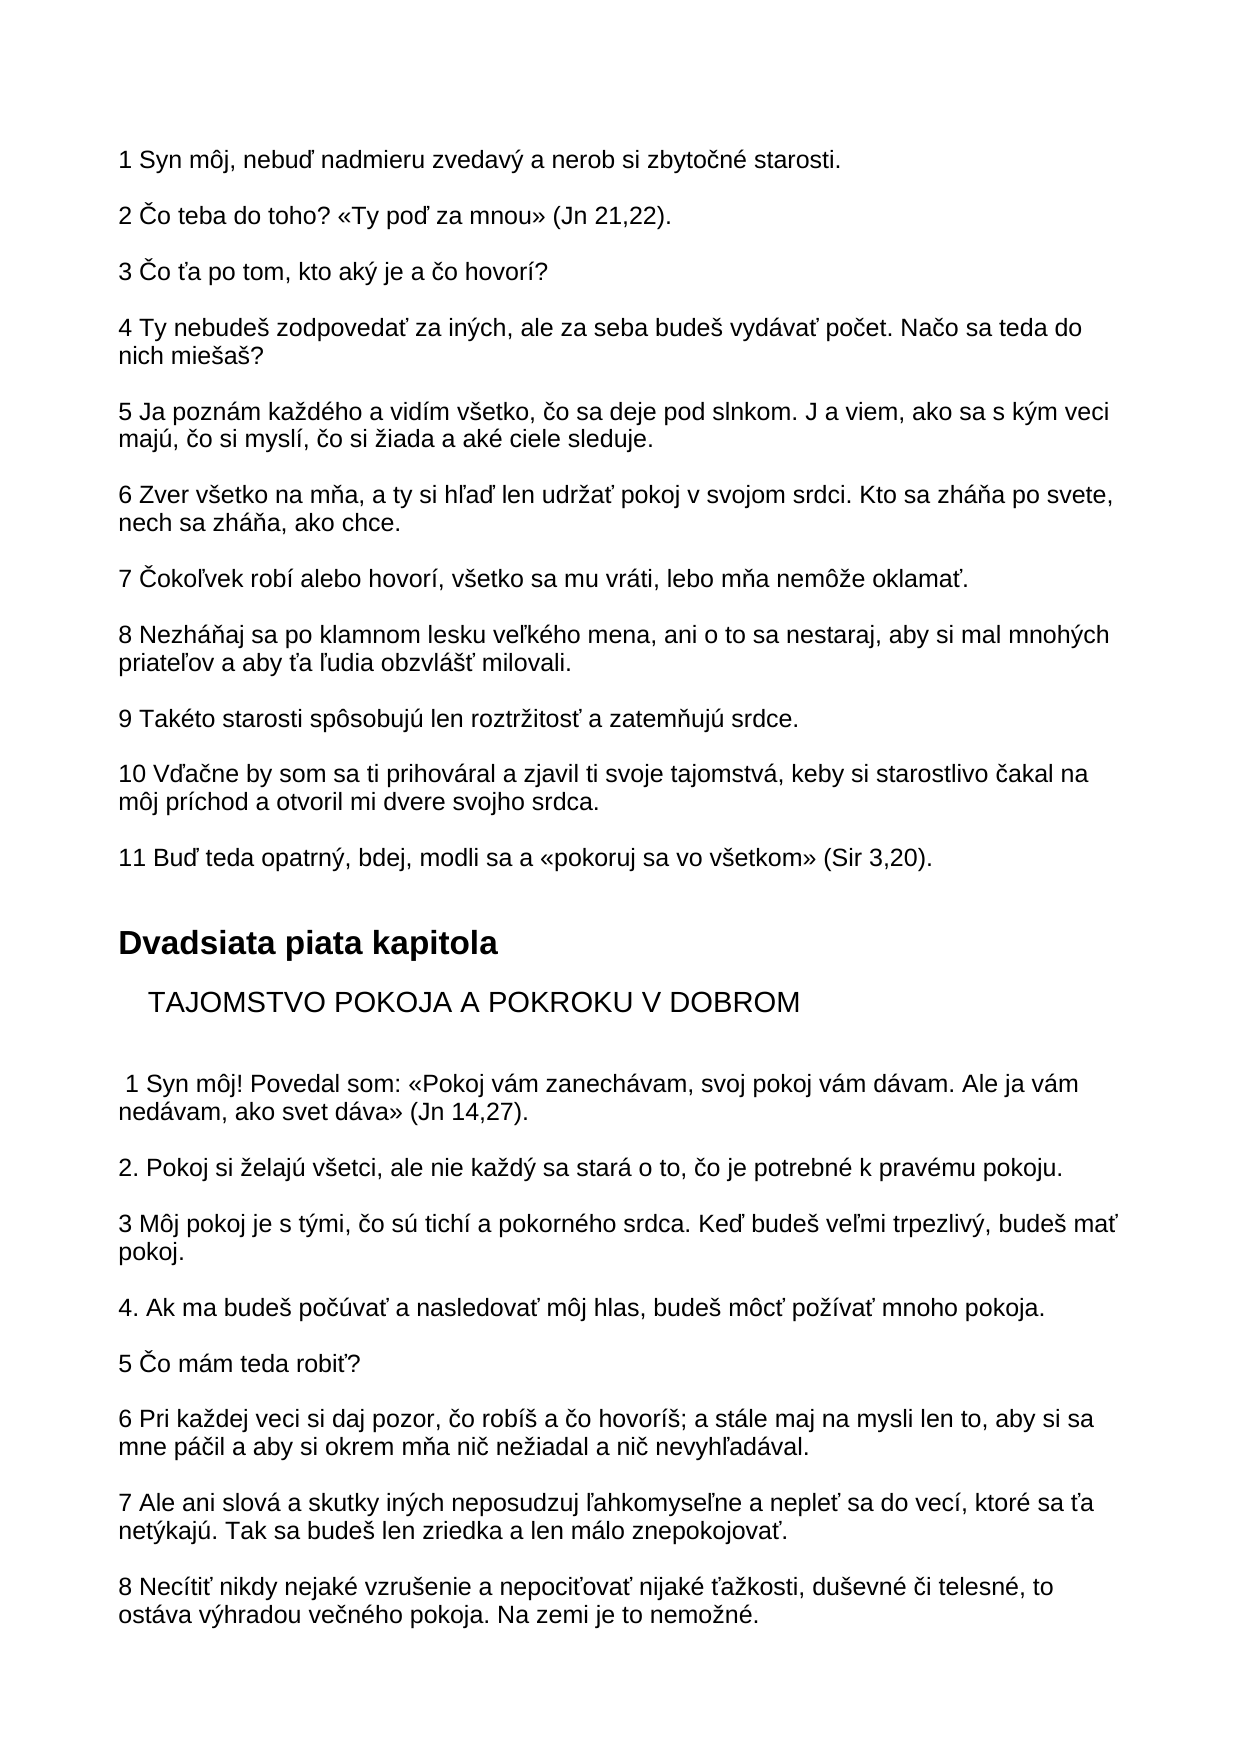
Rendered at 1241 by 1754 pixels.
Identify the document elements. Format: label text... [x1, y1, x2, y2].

text 11 Buď teda opatrný, bdej, modli sa a «pokoruj sa vo všetkom» (Sir 3,20). [118, 844, 1122, 872]
subtitle Dvadsiata piata kapitola [118, 924, 1122, 962]
text 2. Pokoj si želajú všetci, ale nie každý sa stará o to, čo je potrebné k pravému pokoju. [118, 1154, 1122, 1182]
text 1 Syn môj! Povedal som: «Pokoj vám zanechávam, svoj pokoj vám dávam. Ale ja vám nedávam, ako svet dáva» (Jn 14,27). [118, 1070, 1122, 1126]
text 3 Čo ťa po tom, kto aký je a čo hovorí? [118, 258, 1122, 286]
text 3 Môj pokoj je s tými, čo sú tichí a pokorného srdca. Keď budeš veľmi trpezlivý, budeš mať pokoj. [118, 1210, 1122, 1266]
text 5 Čo mám teda robiť? [118, 1349, 1122, 1377]
text 6 Zver všetko na mňa, a ty si hľaď len udržať pokoj v svojom srdci. Kto sa zháňa po svete, nech sa zháňa, ako chce. [118, 481, 1122, 537]
text 2 Čo teba do toho? «Ty poď za mnou» (Jn 21,22). [118, 202, 1122, 230]
text 10 Vďačne by som sa ti prihováral a zjavil ti svoje tajomstvá, keby si starostlivo čakal na môj príchod a otvoril mi dvere svojho srdca. [118, 760, 1122, 816]
text 7 Čokoľvek robí alebo hovorí, všetko sa mu vráti, lebo mňa nemôže oklamať. [118, 565, 1122, 593]
text 8 Nezháňaj sa po klamnom lesku veľkého mena, ani o to sa nestaraj, aby si mal mnohých priateľov a aby ťa ľudia obzvlášť milovali. [118, 621, 1122, 676]
text 6 Pri každej veci si daj pozor, čo robíš a čo hovoríš; a stále maj na mysli len to, aby si sa mne páčil a aby si okrem mňa nič nežiadal a nič nevyhľadával. [118, 1405, 1122, 1461]
text 8 Necítiť nikdy nejaké vzrušenie a nepociťovať nijaké ťažkosti, duševné či telesné, to ostáva výhradou večného pokoja. Na zemi je to nemožné. [118, 1573, 1122, 1628]
text 4. Ak ma budeš počúvať a nasledovať môj hlas, budeš môcť požívať mnoho pokoja. [118, 1293, 1122, 1321]
text 1 Syn môj, nebuď nadmieru zvedavý a nerob si zbytočné starosti. [118, 146, 1122, 174]
text 7 Ale ani slová a skutky iných neposudzuj ľahkomyseľne a nepleť sa do vecí, ktoré sa ťa netýkajú. Tak sa budeš len zriedka a len málo znepokojovať. [118, 1489, 1122, 1545]
text 5 Ja poznám každého a vidím všetko, čo sa deje pod slnkom. J a viem, ako sa s kým veci majú, čo si myslí, čo si žiada a aké ciele sleduje. [118, 397, 1122, 453]
text 4 Ty nebudeš zodpovedať za iných, ale za seba budeš vydávať počet. Načo sa teda do nich miešaš? [118, 313, 1122, 369]
subtitle TAJOMSTVO POKOJA A POKROKU V DOBROM [148, 986, 1122, 1019]
text 9 Takéto starosti spôsobujú len roztržitosť a zatemňujú srdce. [118, 704, 1122, 732]
